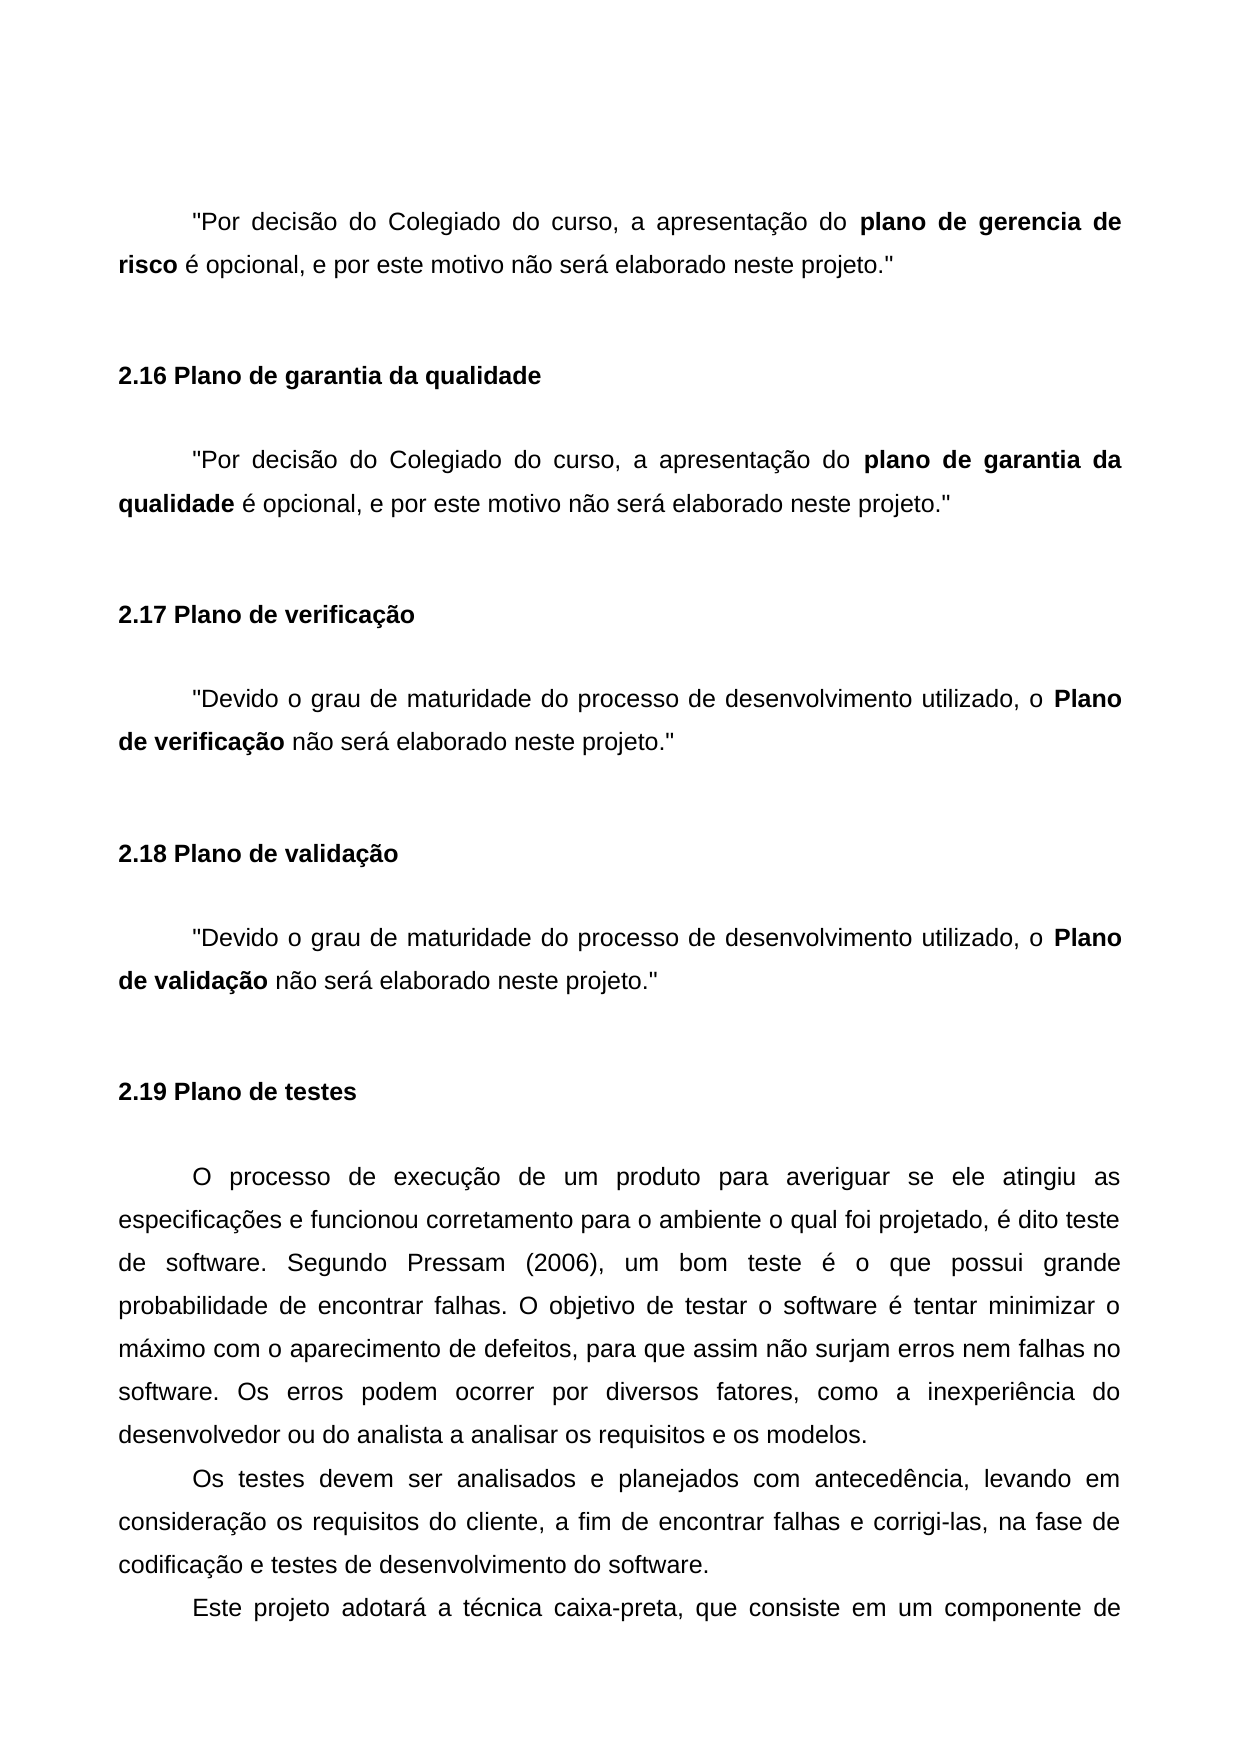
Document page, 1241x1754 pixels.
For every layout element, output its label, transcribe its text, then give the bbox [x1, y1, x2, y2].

subtitle 2.17 Plano de verificação [118, 600, 1122, 628]
subtitle 2.16 Plano de garantia da qualidade [118, 361, 1122, 390]
text "Devido o grau de maturidade do processo de desenvolvimento utilizado, o Plano de validação não será elaborado neste projeto." [118, 923, 1122, 995]
text "Por decisão do Colegiado do curso, a apresentação do plano de garantia da qualidade é opcional, e por este motivo não será elaborado neste projeto." [118, 445, 1122, 517]
text Os testes devem ser analisados e planejados com antecedência, levando em consideração os requisitos do cliente, a fim de encontrar falhas e corrigi-las, na fase de codificação e testes de desenvolvimento do software. [118, 1463, 1122, 1578]
subtitle 2.19 Plano de testes [118, 1077, 1122, 1106]
text Este projeto adotará a técnica caixa-preta, que consiste em um componente de [118, 1593, 1122, 1622]
subtitle 2.18 Plano de validação [118, 838, 1122, 867]
text "Devido o grau de maturidade do processo de desenvolvimento utilizado, o Plano de verificação não será elaborado neste projeto." [118, 684, 1122, 756]
text O processo de execução de um produto para averiguar se ele atingiu as especificações e funcionou corretamento para o ambiente o qual foi projetado, é dito teste de software. Segundo Pressam (2006), um bom teste é o que possui grande probabilidade de encontrar falhas. O objetivo de testar o software é tentar minimizar o máximo com o aparecimento de defeitos, para que assim não surjam erros nem falhas no software. Os erros podem ocorrer por diversos fatores, como a inexperiência do desenvolvedor ou do analista a analisar os requisitos e os modelos. [118, 1162, 1122, 1449]
text "Por decisão do Colegiado do curso, a apresentação do plano de gerencia de risco é opcional, e por este motivo não será elaborado neste projeto." [118, 207, 1122, 278]
